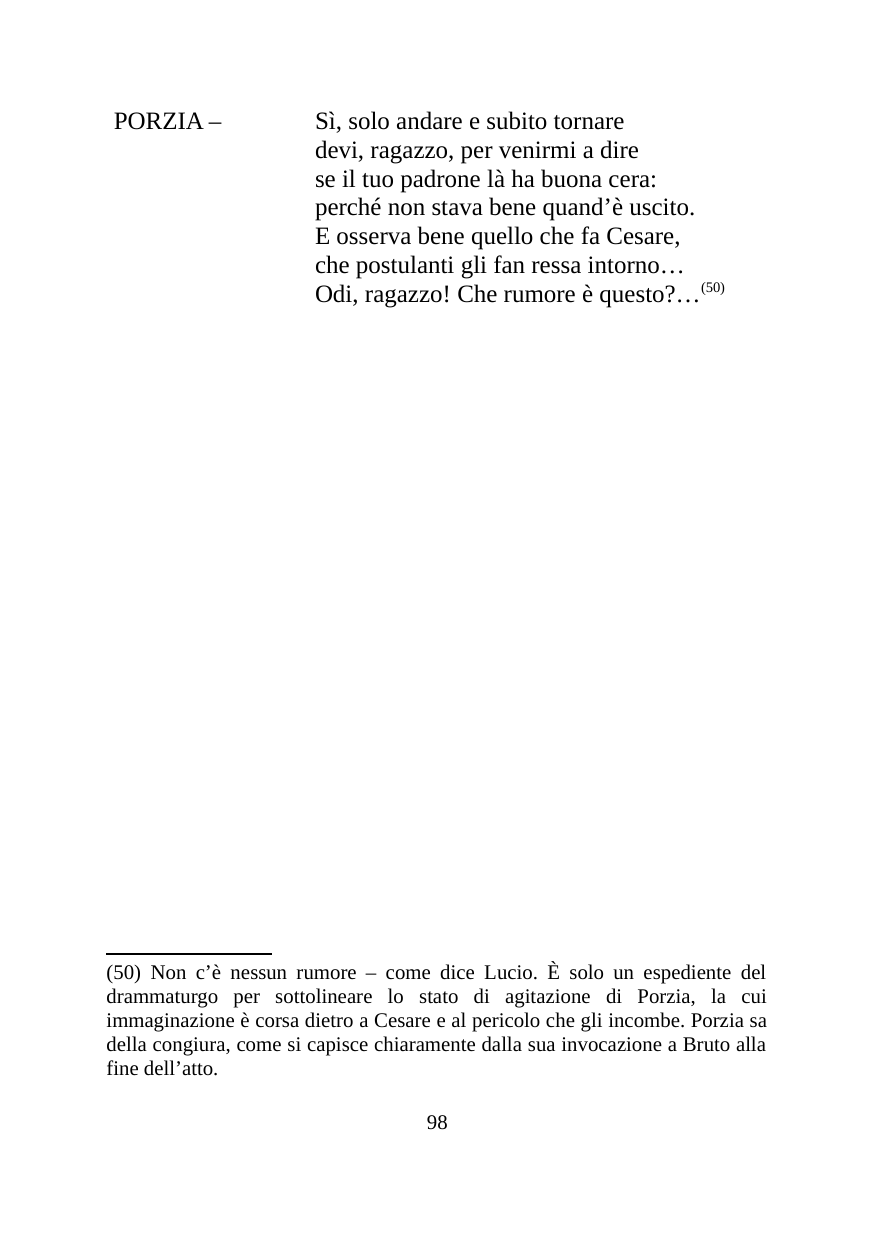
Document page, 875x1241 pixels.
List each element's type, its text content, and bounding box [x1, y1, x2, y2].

table_cell PORZIA – [106, 106, 307, 353]
table_cell Sì, solo andare e subito tornare devi, ragazzo, per venirmi a dire se il tuo padrone là ha buona cera: perché non stava bene quand’è uscito. E osserva bene quello che fa Cesare, che postulanti gli fan ressa intorno… Odi, ragazzo! Che rumore è questo?… [308, 106, 768, 353]
